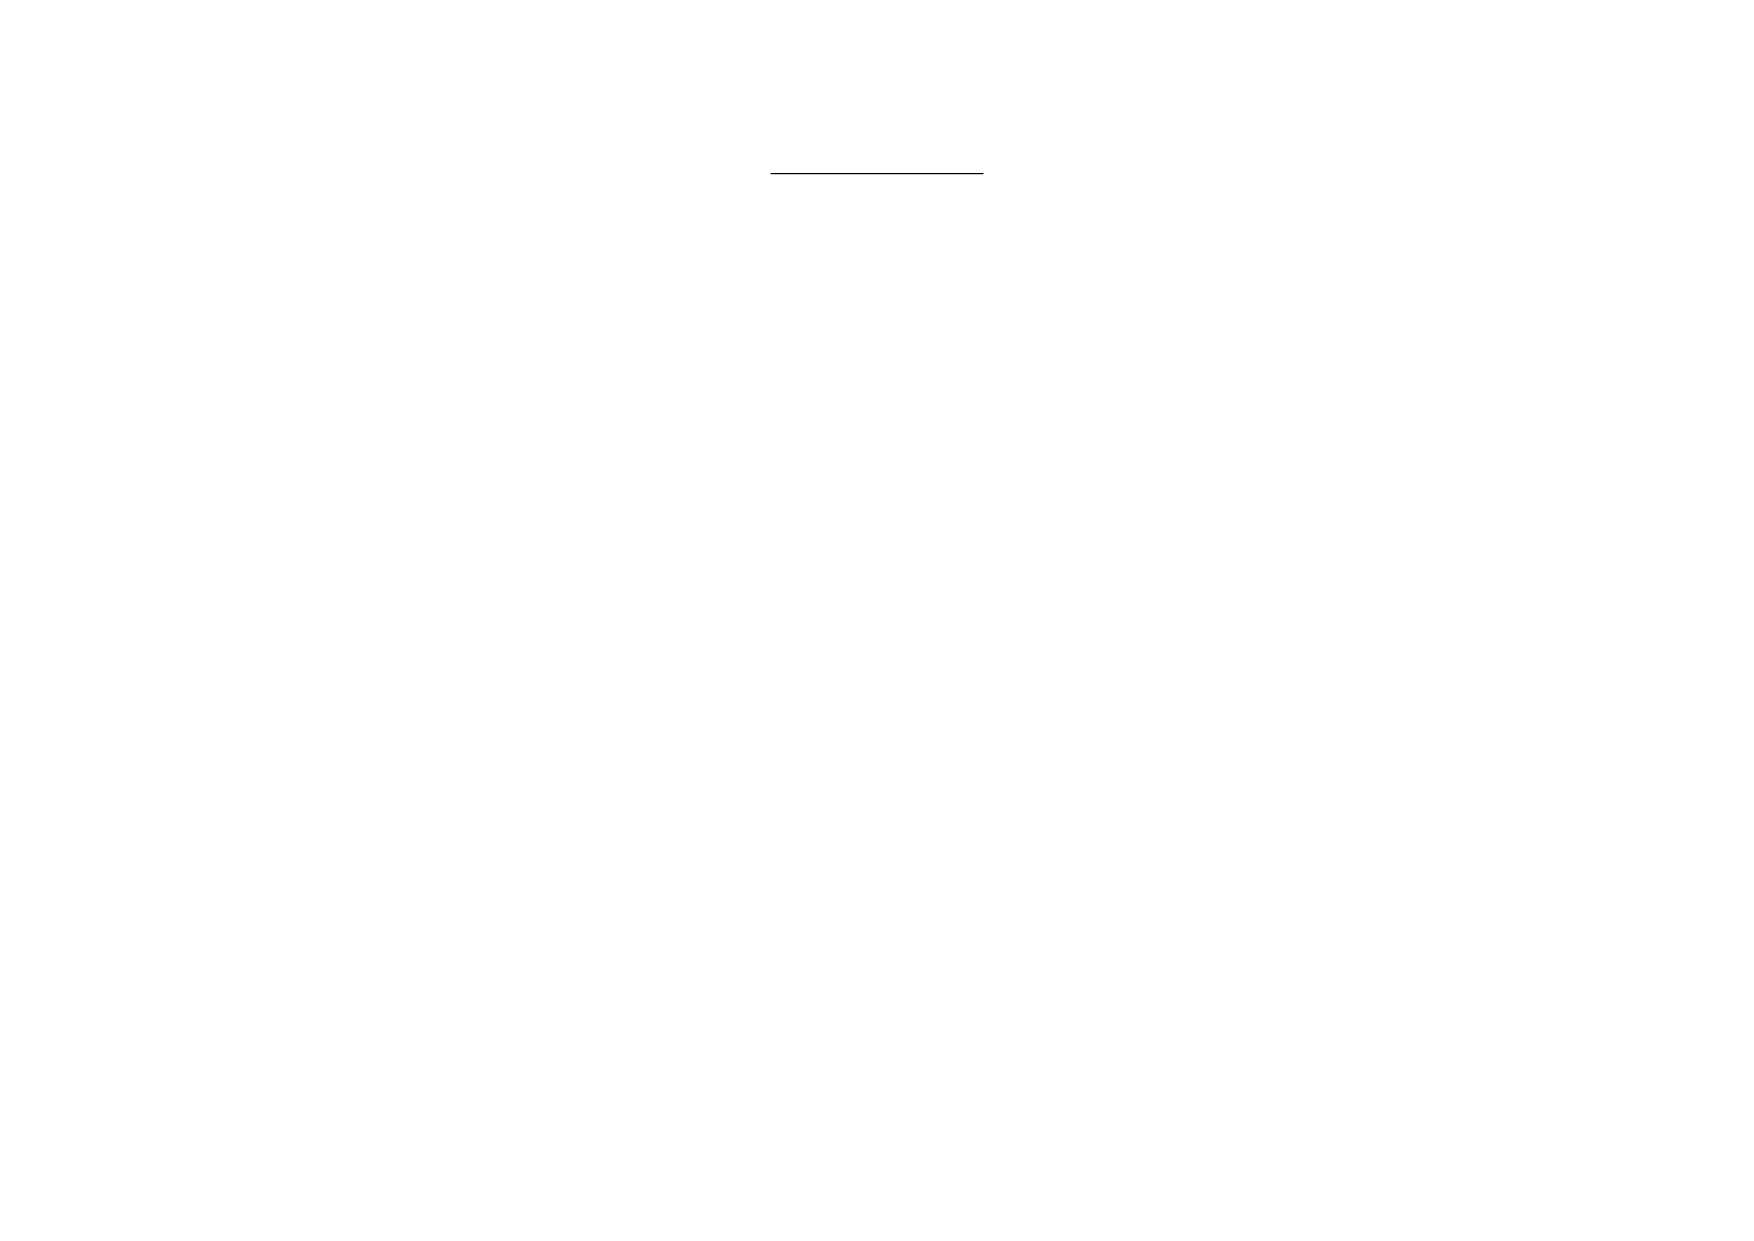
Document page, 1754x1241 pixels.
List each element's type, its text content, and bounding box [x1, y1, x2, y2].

text _________________ [118, 148, 1635, 176]
